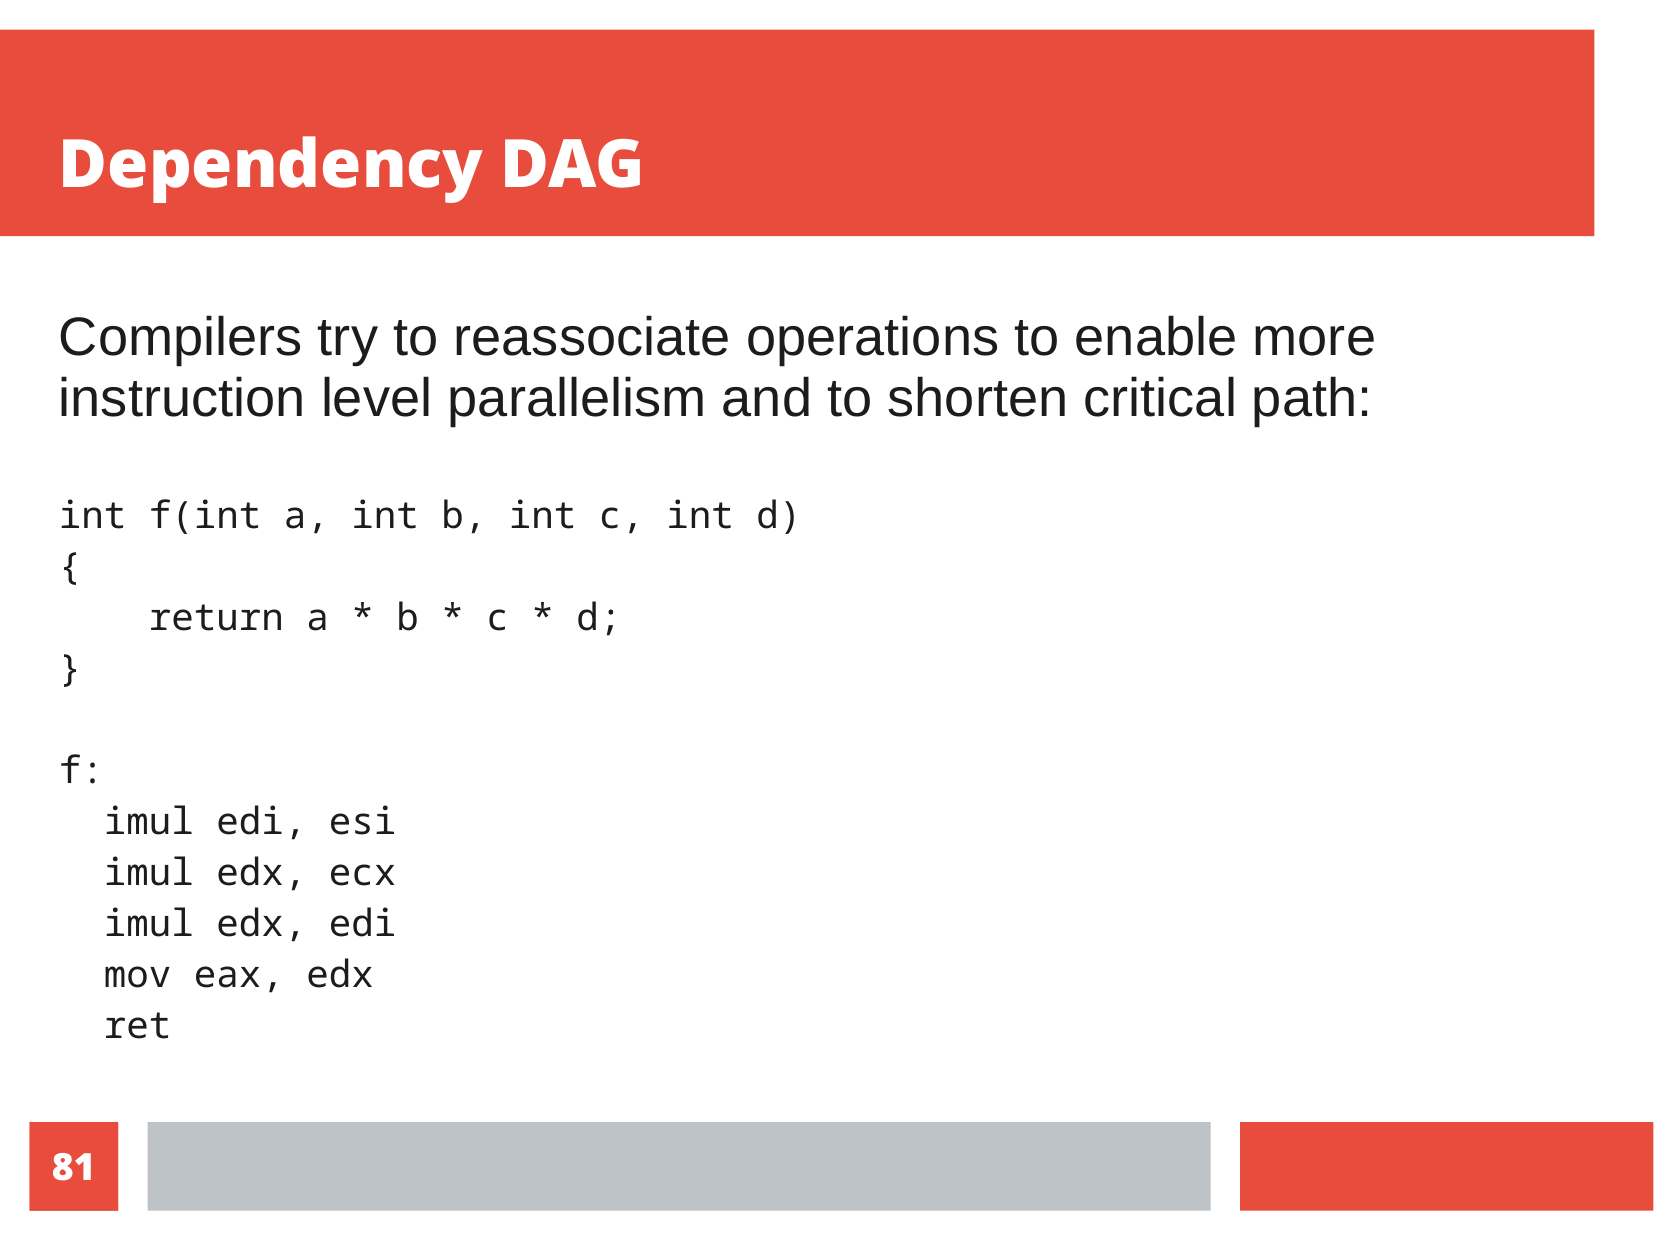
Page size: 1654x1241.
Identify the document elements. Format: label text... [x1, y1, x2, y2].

title Dependency DAG [59, 59, 1595, 207]
text_box Compilers try to reassociate operations to enable more instruction level parallelism and to shorten critical path: int f(int a, int b, int c, int d) { return a * b * c * d; } f: imul edi, esi imul edx, ecx imul edx, edi mov eax, edx ret [59, 306, 1583, 903]
